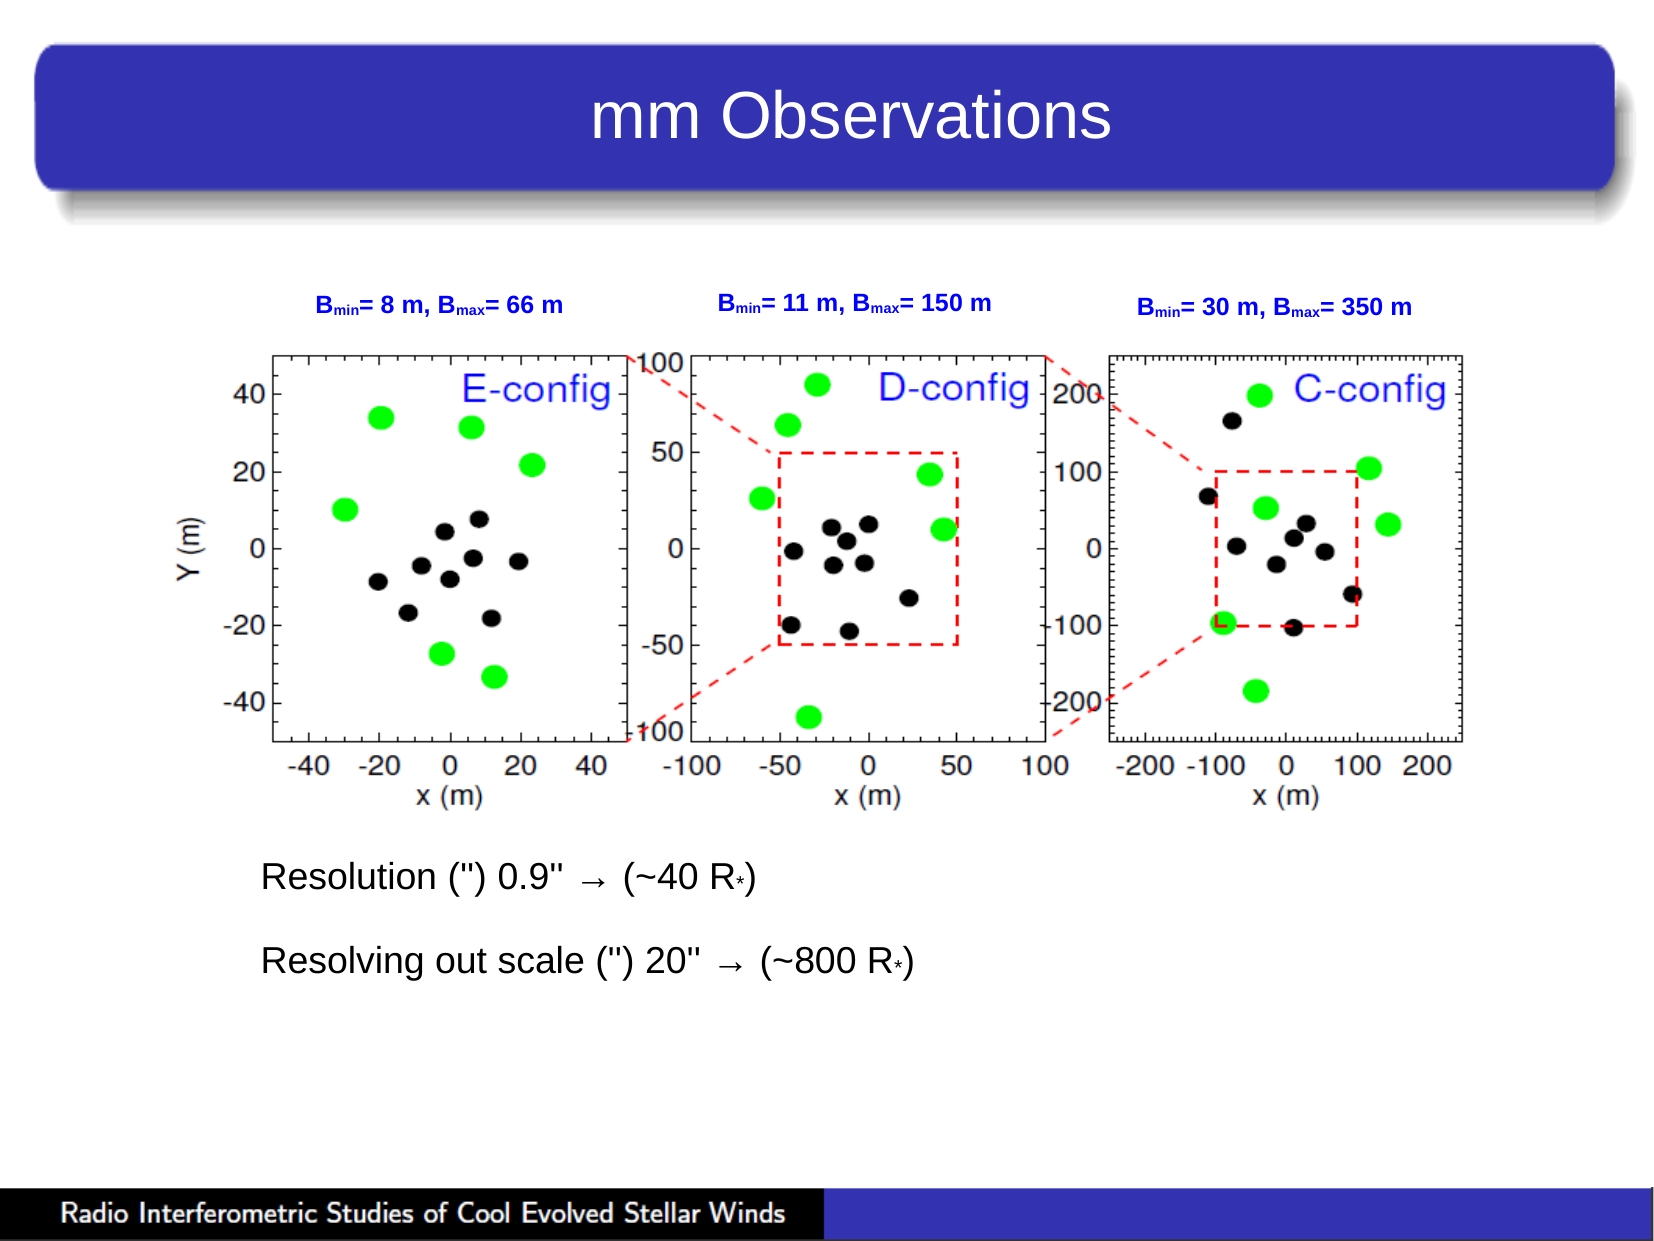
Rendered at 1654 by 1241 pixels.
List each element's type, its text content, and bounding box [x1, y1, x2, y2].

text_box Bmin= 30 m, Bmax= 350 m [1122, 285, 1453, 337]
text_box mm Observations [59, 70, 1595, 189]
text_box Bmin= 11 m, Bmax= 150 m [702, 281, 1034, 333]
text_box Resolution ('') 0.9'' → (~40 R*) Resolving out scale ('') 20'' → (~800 R*) [245, 847, 1445, 1014]
picture [23, 29, 1648, 237]
picture [171, 344, 1471, 815]
text_box Bmin= 8 m, Bmax= 66 m [300, 283, 585, 335]
picture [0, 1187, 1654, 1241]
